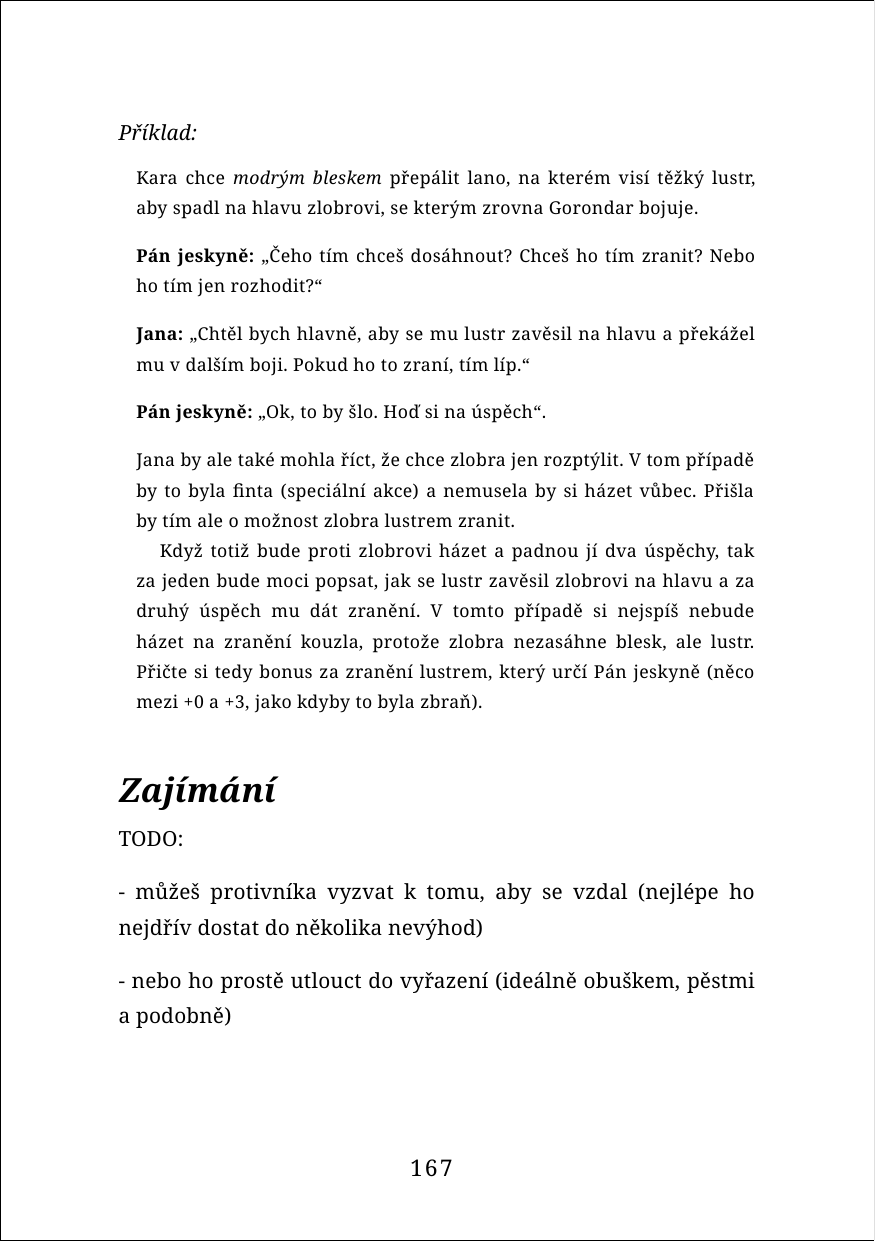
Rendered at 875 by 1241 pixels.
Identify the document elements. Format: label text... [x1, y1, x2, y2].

text TODO: [118, 824, 756, 853]
text Pán jeskyně: „Ok, to by šlo. Hoď si na úspěch“. [136, 400, 756, 424]
text Kara chce modrým bleskem přepálit lano, na kterém visí těžký lustr, aby spadl na hlavu zlobrovi, se kterým zrovna Gorondar bojuje. [136, 166, 756, 220]
subtitle Zajímání [118, 767, 756, 812]
text Jana by ale také mohla říct, že chce zlobra jen rozptýlit. V tom případě by to byla finta (speciální akce) a nemusela by si házet vůbec. Přišla by tím ale o možnost zlobra lustrem zranit. Když totiž bude proti zlobrovi házet a padnou jí dva úspěchy, tak za jeden bude moci popsat, jak se lustr zavěsil zlobrovi na hlavu a za druhý úspěch mu dát zranění. V tomto případě si nejspíš nebude házet na zranění kouzla, protože zlobra nezasáhne blesk, ale lustr. Přičte si tedy bonus za zranění lustrem, který určí Pán jeskyně (něco mezi +0 a +3, jako kdyby to byla zbraň). [136, 448, 756, 714]
text Příklad: [118, 118, 756, 147]
text Pán jeskyně: „Čeho tím chceš dosáhnout? Chceš ho tím zranit? Nebo ho tím jen rozhodit?“ [136, 244, 756, 298]
text - nebo ho prostě utlouct do vyřazení (ideálně obuškem, pěstmi a podobně) [118, 966, 756, 1030]
text Jana: „Chtěl bych hlavně, aby se mu lustr zavěsil na hlavu a překážel mu v dalším boji. Pokud ho to zraní, tím líp.“ [136, 322, 756, 376]
text - můžeš protivníka vyzvat k tomu, aby se vzdal (nejlépe ho nejdřív dostat do několika nevýhod) [118, 877, 756, 941]
